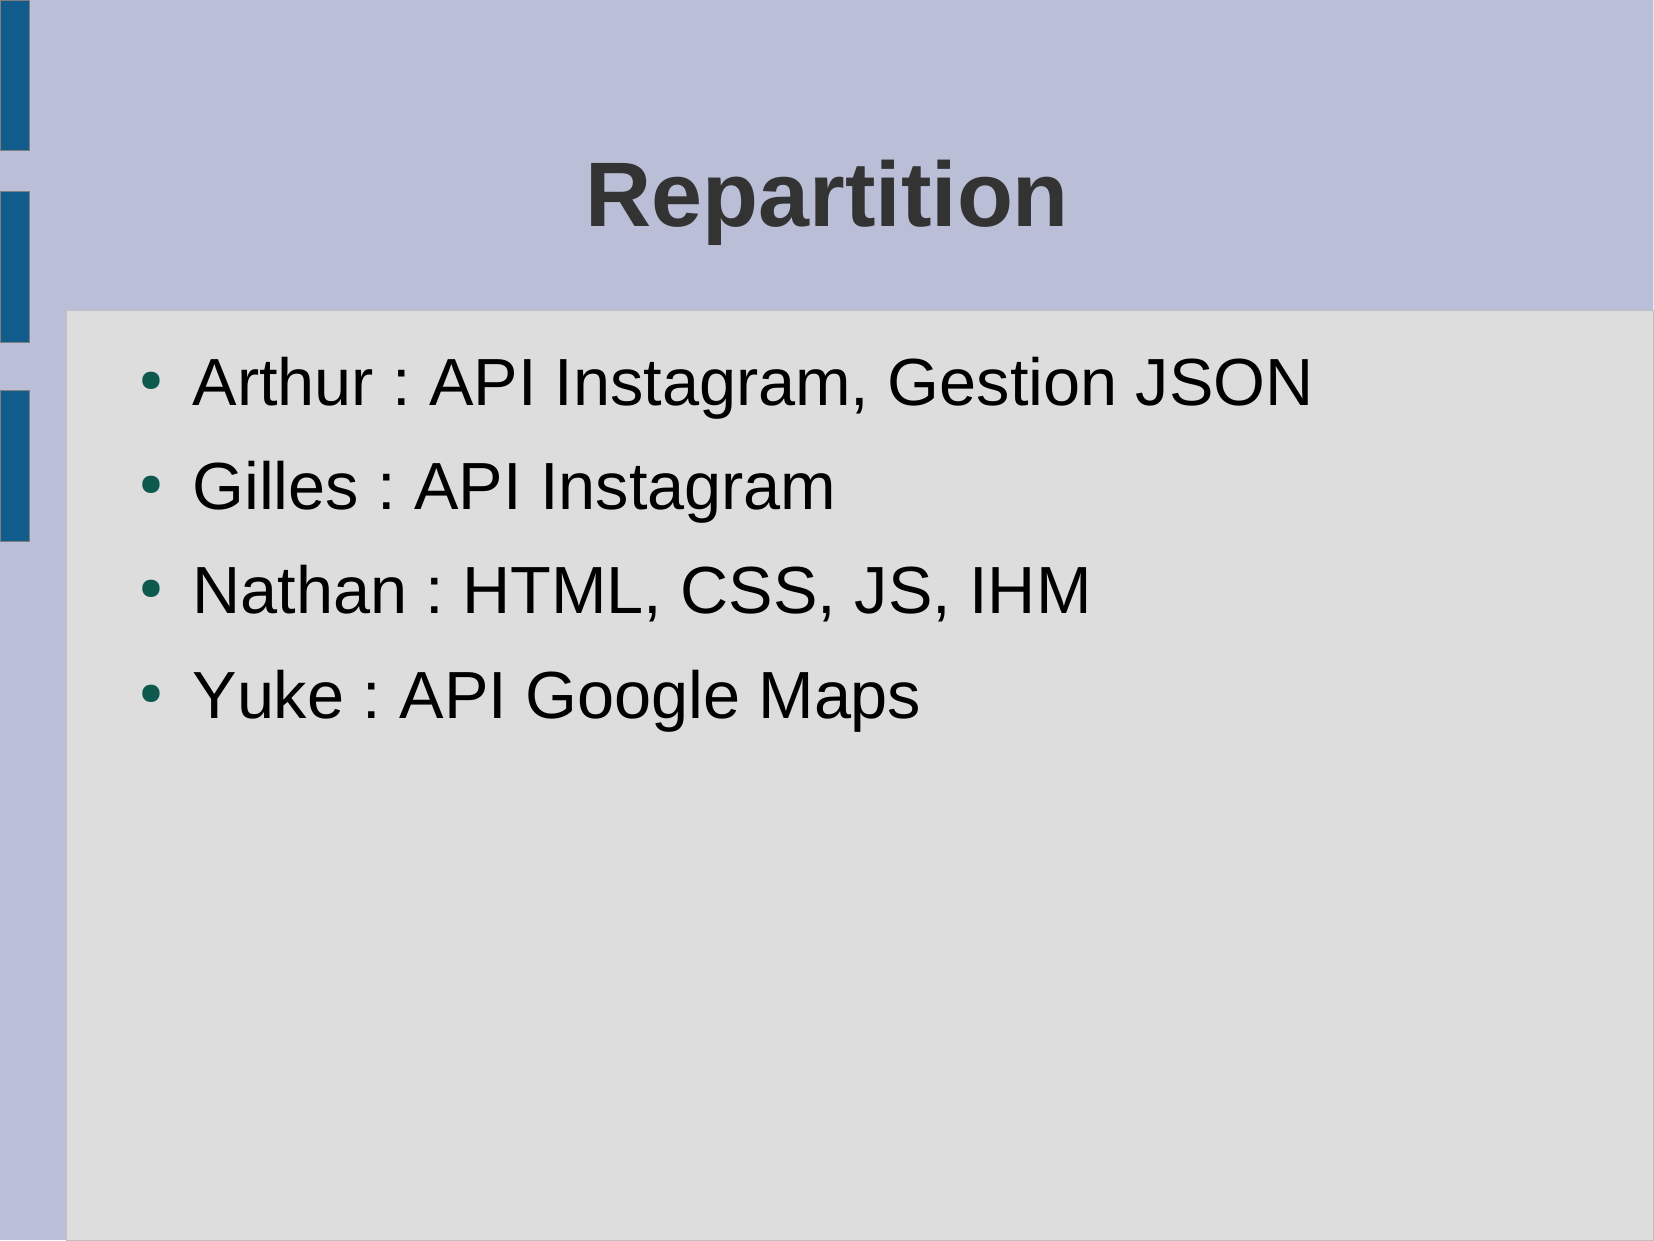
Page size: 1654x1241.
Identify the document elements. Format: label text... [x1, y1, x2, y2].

list Arthur : API Instagram, Gestion JSON Gilles : API Instagram Nathan : HTML, CSS, JS, IHM Yuke : API Google Maps [121, 344, 1534, 1127]
title Repartition [121, 91, 1534, 299]
